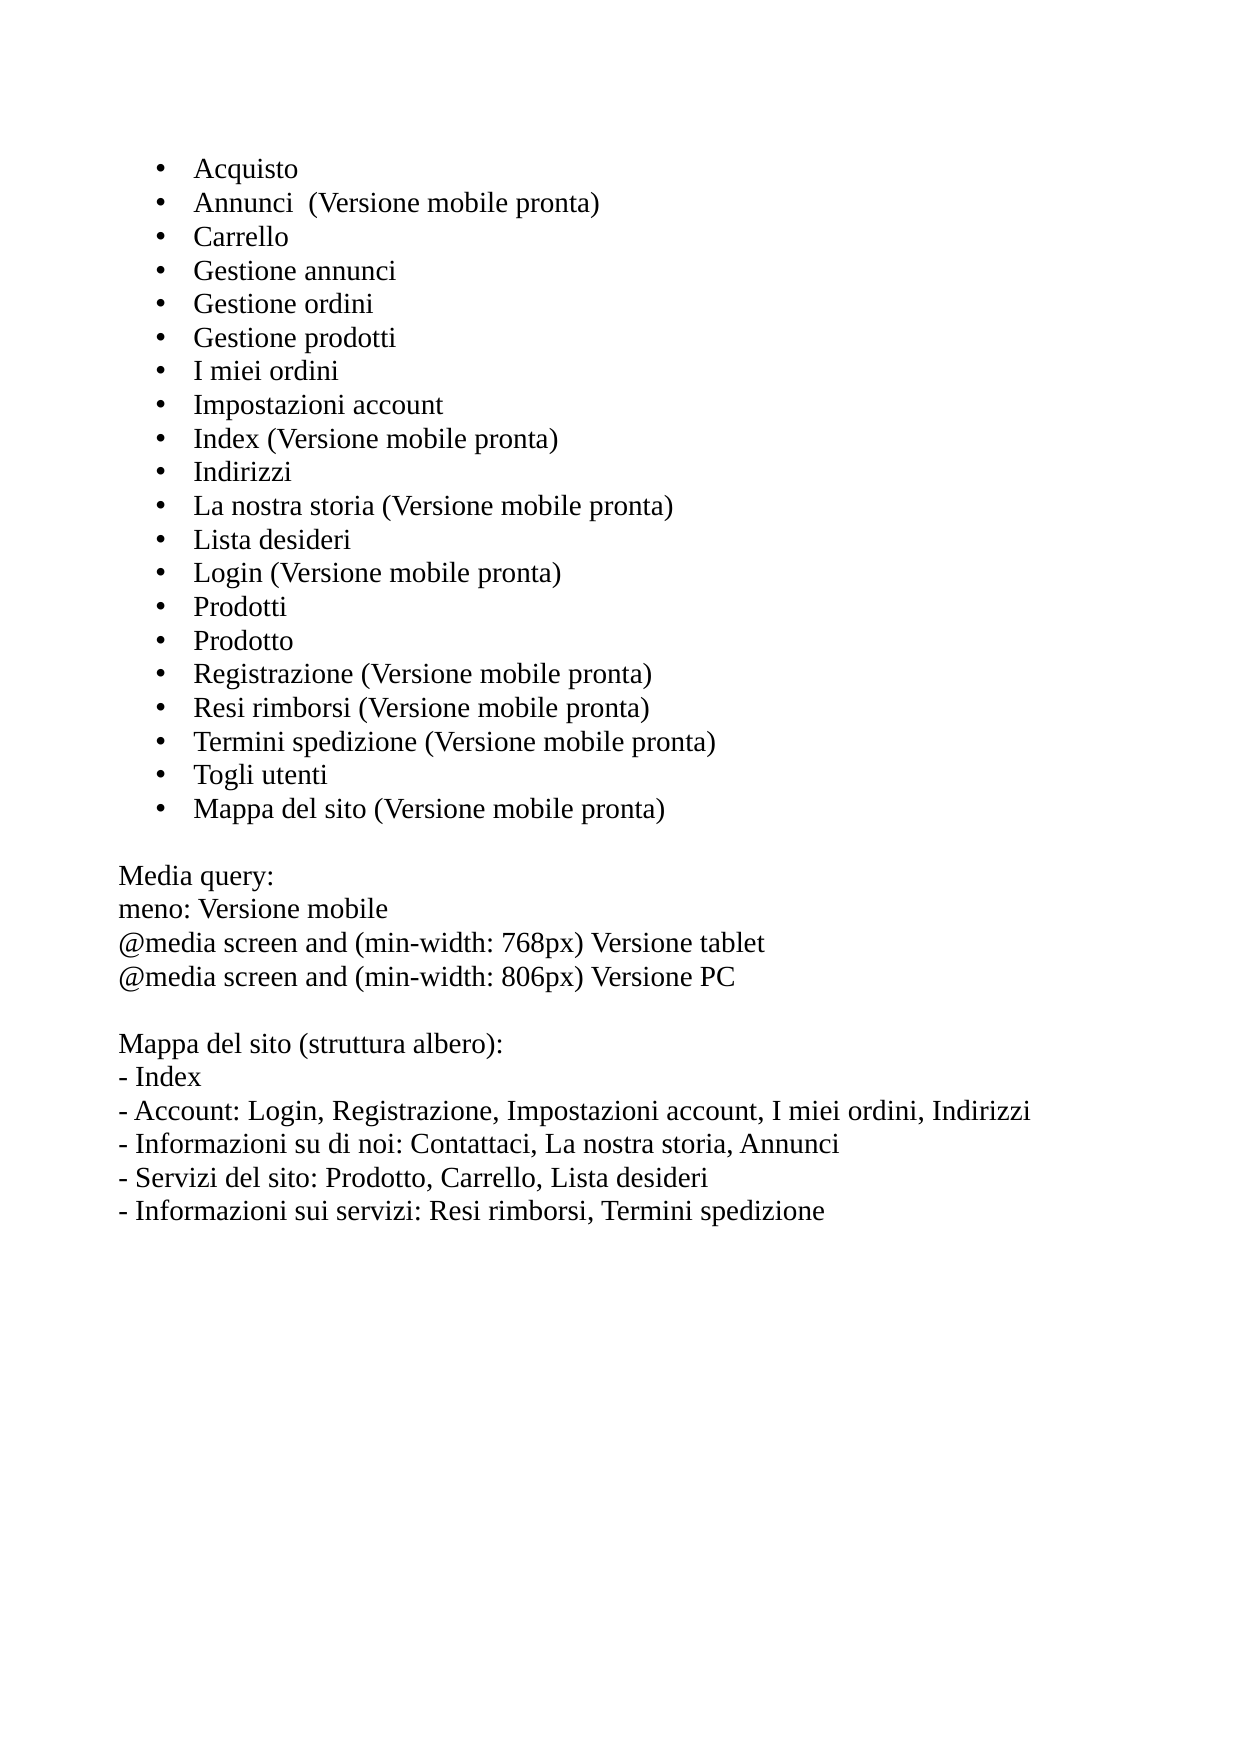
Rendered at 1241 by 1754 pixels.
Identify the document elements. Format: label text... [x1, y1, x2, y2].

list Carrello [156, 219, 1122, 253]
list Annunci (Versione mobile pronta) [156, 185, 1122, 219]
list Resi rimborsi (Versione mobile pronta) [156, 690, 1122, 724]
list Acquisto [156, 152, 1122, 185]
list Login (Versione mobile pronta) [156, 555, 1122, 589]
list Lista desideri [156, 522, 1122, 555]
list Togli utenti [156, 757, 1122, 791]
text @media screen and (min-width: 768px) Versione tablet [118, 925, 1122, 959]
text - Account: Login, Registrazione, Impostazioni account, I miei ordini, Indirizzi [118, 1093, 1122, 1126]
list Prodotti [156, 589, 1122, 623]
list La nostra storia (Versione mobile pronta) [156, 488, 1122, 522]
list Index (Versione mobile pronta) [156, 421, 1122, 454]
list Prodotto [156, 623, 1122, 656]
list Gestione annunci [156, 253, 1122, 286]
text Media query: [118, 858, 1122, 892]
text - Informazioni su di noi: Contattaci, La nostra storia, Annunci [118, 1126, 1122, 1160]
list Gestione prodotti [156, 320, 1122, 353]
text - Informazioni sui servizi: Resi rimborsi, Termini spedizione [118, 1193, 1122, 1227]
text - Servizi del sito: Prodotto, Carrello, Lista desideri [118, 1160, 1122, 1193]
text meno: Versione mobile [118, 892, 1122, 925]
list Mappa del sito (Versione mobile pronta) [156, 791, 1122, 824]
list Impostazioni account [156, 387, 1122, 421]
text @media screen and (min-width: 806px) Versione PC [118, 959, 1122, 992]
list Indirizzi [156, 454, 1122, 488]
text Mappa del sito (struttura albero): [118, 1026, 1122, 1059]
list I miei ordini [156, 353, 1122, 387]
list Registrazione (Versione mobile pronta) [156, 656, 1122, 690]
list Termini spedizione (Versione mobile pronta) [156, 724, 1122, 757]
list Gestione ordini [156, 286, 1122, 320]
text - Index [118, 1059, 1122, 1093]
